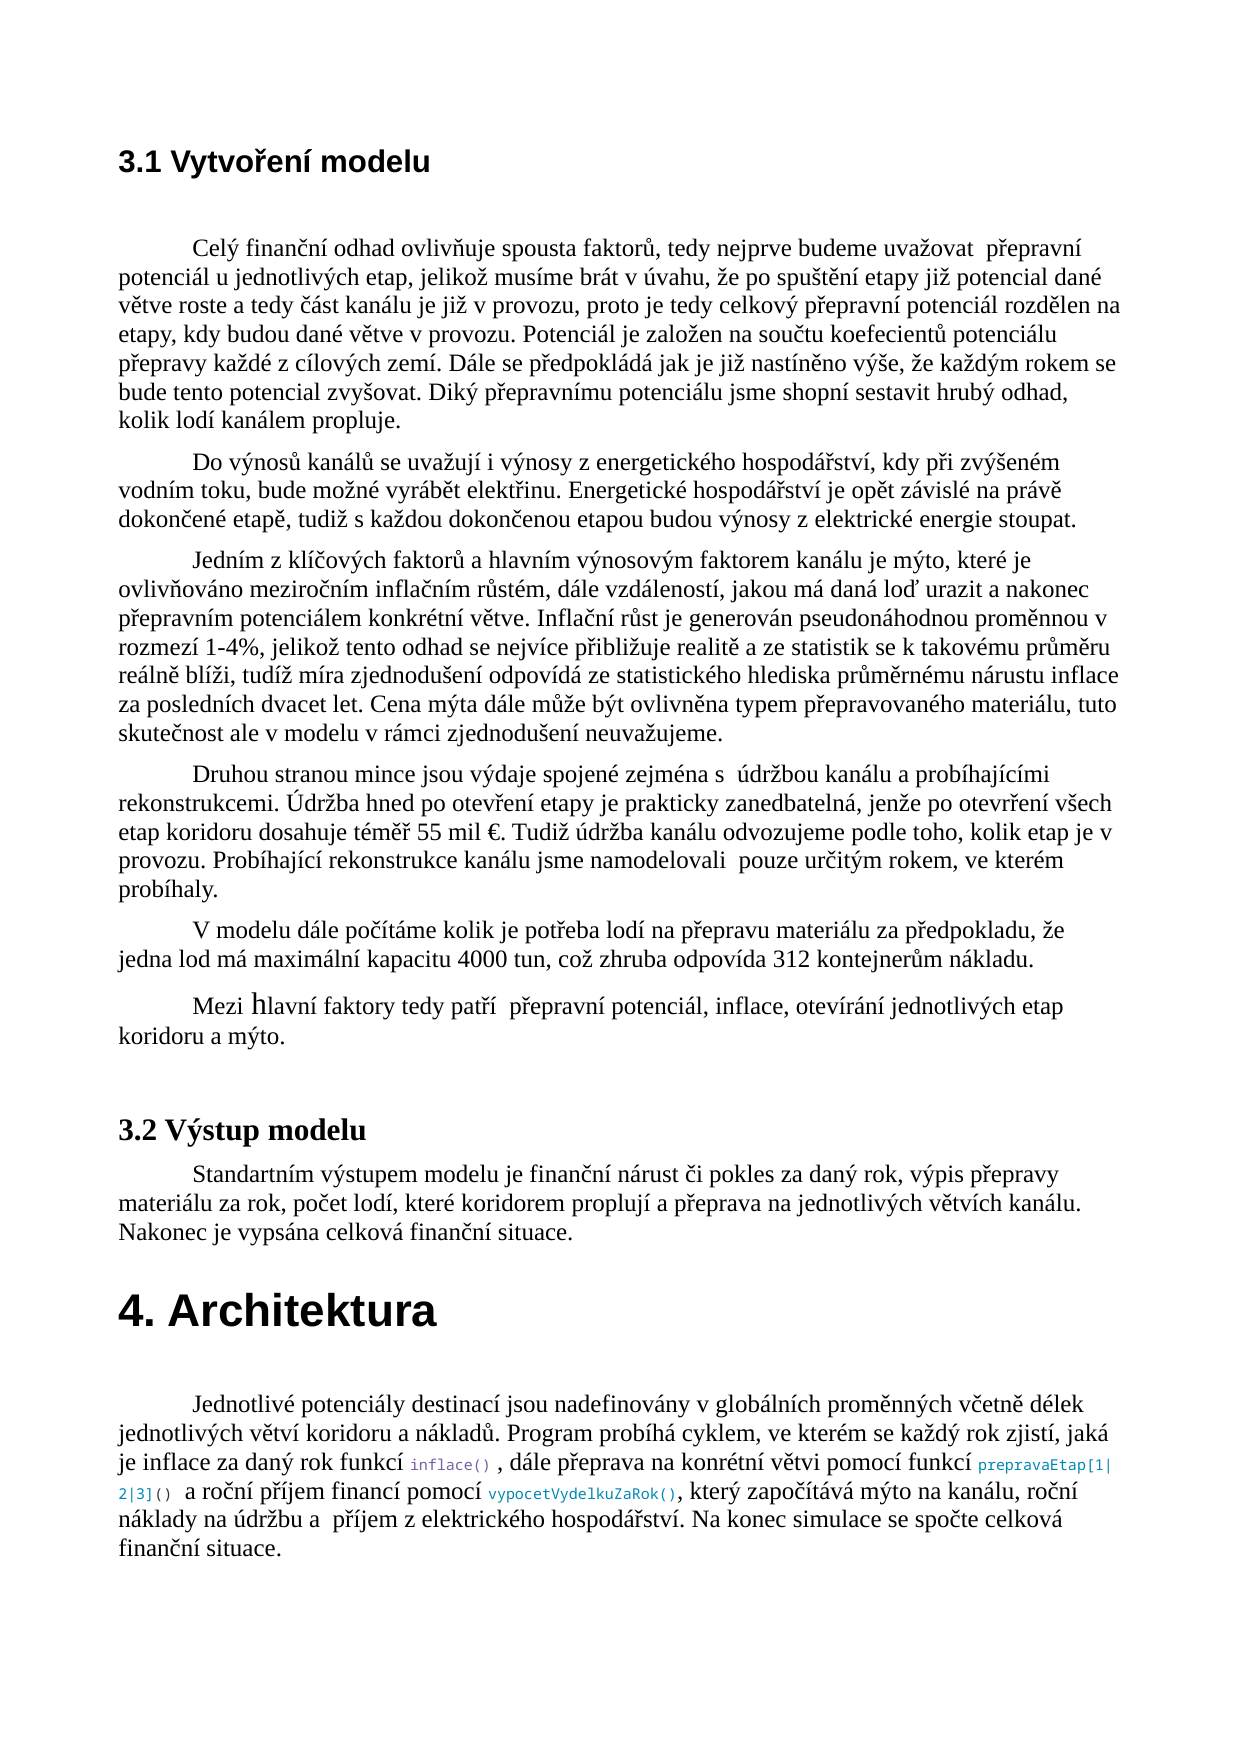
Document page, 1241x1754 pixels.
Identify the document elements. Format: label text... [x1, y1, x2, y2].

text Mezi hlavní faktory tedy patří přepravní potenciál, inflace, otevírání jednotlivých etap koridoru a mýto. [118, 985, 1122, 1050]
text Druhou stranou mince jsou výdaje spojené zejména s údržbou kanálu a probíhajícími rekonstrukcemi. Údržba hned po otevření etapy je prakticky zanedbatelná, jenže po otevrření všech etap koridoru dosahuje téměř 55 mil €. Tudiž údržba kanálu odvozujeme podle toho, kolik etap je v provozu. Probíhající rekonstrukce kanálu jsme namodelovali pouze určitým rokem, ve kterém probíhaly. [118, 759, 1122, 903]
text 3.2 Výstup modelu [118, 1111, 1122, 1147]
text Jednotlivé potenciály destinací jsou nadefinovány v globálních proměnných včetně délek jednotlivých větví koridoru a nákladů. Program probíhá cyklem, ve kterém se každý rok zjistí, jaká je inflace za daný rok funkcí inflace() , dále přeprava na konrétní větvi pomocí funkcí prepravaEtap[1|2|3]() a roční příjem financí pomocí vypocetVydelkuZaRok(), který započítává mýto na kanálu, roční náklady na údržbu a příjem z elektrického hospodářství. Na konec simulace se spočte celková finanční situace. [118, 1389, 1122, 1562]
picture [1050, 1459, 1057, 1470]
subtitle 4. Architektura [118, 1283, 1122, 1336]
picture [632, 1488, 637, 1499]
text Do výnosů kanálů se uvažují i výnosy z energetického hospodářství, kdy při zvýšeném vodním toku, bude možné vyrábět elektřinu. Energetické hospodářství je opět závislé na právě dokončené etapě, tudiž s každou dokončenou etapou budou výnosy z elektrické energie stoupat. [118, 447, 1122, 533]
text Celý finanční odhad ovlivňuje spousta faktorů, tedy nejprve budeme uvažovat přepravní potenciál u jednotlivých etap, jelikož musíme brát v úvahu, že po spuštění etapy již potencial dané větve roste a tedy část kanálu je již v provozu, proto je tedy celkový přepravní potenciál rozdělen na etapy, kdy budou dané větve v provozu. Potenciál je založen na součtu koefecientů potenciálu přepravy každé z cílových zemí. Dále se předpokládá jak je již nastíněno výše, že každým rokem se bude tento potencial zvyšovat. Diký přepravnímu potenciálu jsme shopní sestavit hrubý odhad, kolik lodí kanálem propluje. [118, 233, 1122, 434]
text V modelu dále počítáme kolik je potřeba lodí na přepravu materiálu za předpokladu, že jedna lod má maximální kapacitu 4000 tun, což zhruba odpovída 312 kontejnerům nákladu. [118, 915, 1122, 973]
subtitle 3.1 Vytvoření modelu [118, 143, 1122, 179]
text Jedním z klíčových faktorů a hlavním výnosovým faktorem kanálu je mýto, které je ovlivňováno meziročním inflačním růstém, dále vzdáleností, jakou má daná loď urazit a nakonec přepravním potenciálem konkrétní větve. Inflační růst je generován pseudonáhodnou proměnnou v rozmezí 1-4%, jelikož tento odhad se nejvíce přibližuje realitě a ze statistik se k takovému průměru reálně blíži, tudíž míra zjednodušení odpovídá ze statistického hlediska průměrnému nárustu inflace za posledních dvacet let. Cena mýta dále může být ovlivněna typem přepravovaného materiálu, tuto skutečnost ale v modelu v rámci zjednodušení neuvažujeme. [118, 545, 1122, 747]
text Standartním výstupem modelu je finanční nárust či pokles za daný rok, výpis přepravy materiálu za rok, počet lodí, které koridorem proplují a přeprava na jednotlivých větvích kanálu. Nakonec je vypsána celková finanční situace. [118, 1159, 1122, 1246]
